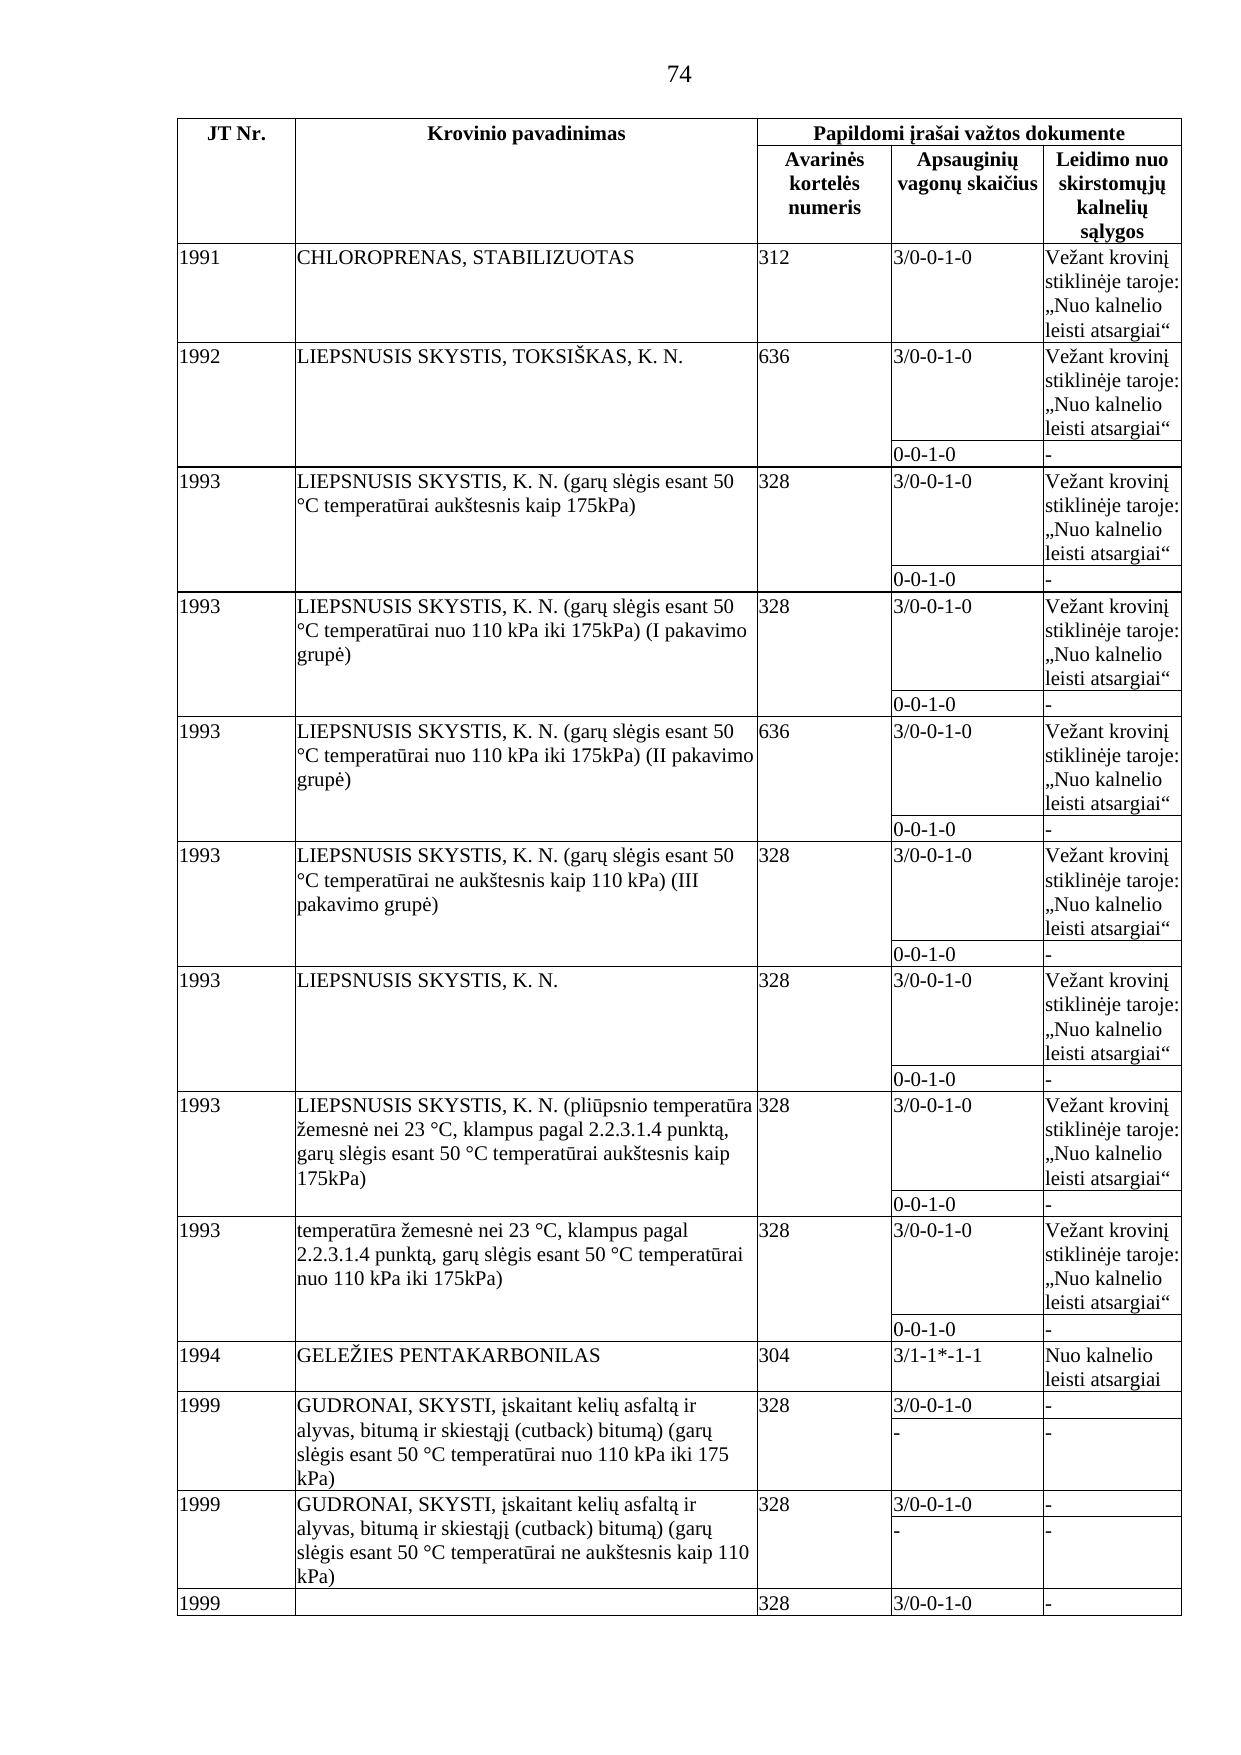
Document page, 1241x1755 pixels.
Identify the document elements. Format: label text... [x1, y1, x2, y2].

table_cell CHLOROPRENAS, STABILIZUOTAS [296, 244, 757, 342]
table_cell - [892, 1419, 1043, 1490]
table_cell - [1044, 566, 1181, 591]
table_cell 3/0-0-1-0 [892, 1217, 1043, 1314]
table_cell LIEPSNUSIS SKYSTIS, TOKSIŠKAS, K. N. [296, 343, 757, 466]
table_cell 0-0-1-0 [892, 816, 1043, 841]
table_cell 1999 [178, 1392, 295, 1490]
table_cell Nuo kalnelio leisti atsargiai [1044, 1342, 1181, 1391]
table_cell 1992 [178, 343, 295, 466]
table_cell LIEPSNUSIS SKYSTIS, K. N. (garų slėgis esant 50 °C temperatūrai nuo 110 kPa iki 175kPa) (II pakavimo grupė) [296, 717, 757, 841]
table_cell temperatūra žemesnė nei 23 °C, klampus pagal 2.2.3.1.4 punktą, garų slėgis esant 50 °C temperatūrai nuo 110 kPa iki 175kPa) [296, 1217, 757, 1341]
table_cell Leidimo nuo skirstomųjų kalnelių sąlygos [1044, 146, 1181, 243]
table_cell 1993 [178, 468, 295, 591]
table_cell 328 [758, 468, 891, 591]
table_cell 1994 [178, 1342, 295, 1391]
table_cell 1993 [178, 593, 295, 716]
table_cell - [1044, 1066, 1181, 1091]
table_cell 0-0-1-0 [892, 441, 1043, 466]
table_cell 328 [758, 1092, 891, 1216]
table_cell Vežant krovinį stiklinėje taroje: „Nuo kalnelio leisti atsargiai“ [1044, 1217, 1181, 1314]
table_cell - [1044, 941, 1181, 966]
table_cell 3/0-0-1-0 [892, 1392, 1043, 1417]
table_cell 328 [758, 1491, 891, 1588]
table_cell GUDRONAI, SKYSTI, įskaitant kelių asfaltą ir alyvas, bitumą ir skiestąjį (cutback) bitumą) (garų slėgis esant 50 °C temperatūrai nuo 110 kPa iki 175 kPa) [296, 1392, 757, 1490]
table_cell 636 [758, 717, 891, 841]
table_cell Vežant krovinį stiklinėje taroje: „Nuo kalnelio leisti atsargiai“ [1044, 1092, 1181, 1189]
table_cell 1993 [178, 1217, 295, 1341]
table_cell LIEPSNUSIS SKYSTIS, K. N. (garų slėgis esant 50 °C temperatūrai ne aukštesnis kaip 110 kPa) (III pakavimo grupė) [296, 842, 757, 966]
table_cell - [1044, 691, 1181, 716]
table_cell LIEPSNUSIS SKYSTIS, K. N. [296, 967, 757, 1091]
table_cell 304 [758, 1342, 891, 1391]
table_cell 0-0-1-0 [892, 566, 1043, 591]
table_cell 1993 [178, 842, 295, 966]
table_cell LIEPSNUSIS SKYSTIS, K. N. (garų slėgis esant 50 °C temperatūrai aukštesnis kaip 175kPa) [296, 468, 757, 591]
table_cell 636 [758, 343, 891, 466]
table_cell 1993 [178, 717, 295, 841]
table_cell - [892, 1517, 1043, 1588]
table_cell 3/0-0-1-0 [892, 244, 1043, 342]
table_cell LIEPSNUSIS SKYSTIS, K. N. (pliūpsnio temperatūra žemesnė nei 23 °C, klampus pagal 2.2.3.1.4 punktą, garų slėgis esant 50 °C temperatūrai aukštesnis kaip 175kPa) [296, 1092, 757, 1216]
table_cell 1999 [178, 1589, 295, 1614]
table_header JT Nr. [178, 119, 295, 243]
table_cell 3/1-1*-1-1 [892, 1342, 1043, 1391]
table_cell Vežant krovinį stiklinėje taroje: „Nuo kalnelio leisti atsargiai“ [1044, 593, 1181, 690]
table_cell 312 [758, 244, 891, 342]
table_cell - [1044, 1315, 1181, 1341]
table_cell - [1044, 1392, 1181, 1417]
table_cell 3/0-0-1-0 [892, 593, 1043, 690]
table_cell 3/0-0-1-0 [892, 842, 1043, 940]
table_cell Vežant krovinį stiklinėje taroje: „Nuo kalnelio leisti atsargiai“ [1044, 967, 1181, 1064]
table_cell 0-0-1-0 [892, 691, 1043, 716]
table_cell Vežant krovinį stiklinėje taroje: „Nuo kalnelio leisti atsargiai“ [1044, 842, 1181, 940]
table_cell 3/0-0-1-0 [892, 967, 1043, 1064]
table_cell GUDRONAI, SKYSTI, įskaitant kelių asfaltą ir alyvas, bitumą ir skiestąjį (cutback) bitumą) (garų slėgis esant 50 °C temperatūrai ne aukštesnis kaip 110 kPa) [296, 1491, 757, 1588]
table_cell 0-0-1-0 [892, 1066, 1043, 1091]
table_cell 3/0-0-1-0 [892, 468, 1043, 565]
table_cell - [1044, 1191, 1181, 1216]
table_cell 0-0-1-0 [892, 1191, 1043, 1216]
table_cell - [1044, 1517, 1181, 1588]
table_cell 3/0-0-1-0 [892, 1092, 1043, 1189]
table_cell Apsauginių vagonų skaičius [892, 146, 1043, 243]
table_cell - [1044, 441, 1181, 466]
table_cell 1991 [178, 244, 295, 342]
table_cell [296, 1589, 757, 1614]
table_cell - [1044, 1589, 1181, 1614]
table_cell 328 [758, 593, 891, 716]
table_header Papildomi įrašai važtos dokumente [758, 119, 1181, 144]
table_cell LIEPSNUSIS SKYSTIS, K. N. (garų slėgis esant 50 °C temperatūrai nuo 110 kPa iki 175kPa) (I pakavimo grupė) [296, 593, 757, 716]
table_header Krovinio pavadinimas [296, 119, 757, 243]
table_cell Avarinės kortelės numeris [758, 146, 891, 243]
table_cell - [1044, 1419, 1181, 1490]
table_cell GELEŽIES PENTAKARBONILAS [296, 1342, 757, 1391]
table_cell 328 [758, 967, 891, 1091]
table_cell 3/0-0-1-0 [892, 1491, 1043, 1516]
table_cell 328 [758, 842, 891, 966]
table_cell 3/0-0-1-0 [892, 717, 1043, 815]
table_cell 3/0-0-1-0 [892, 1589, 1043, 1614]
table_cell 1999 [178, 1491, 295, 1588]
table_cell 3/0-0-1-0 [892, 343, 1043, 440]
table_cell 328 [758, 1217, 891, 1341]
table_cell 328 [758, 1589, 891, 1614]
table_cell 0-0-1-0 [892, 1315, 1043, 1341]
table_cell Vežant krovinį stiklinėje taroje: „Nuo kalnelio leisti atsargiai“ [1044, 468, 1181, 565]
table_cell Vežant krovinį stiklinėje taroje: „Nuo kalnelio leisti atsargiai“ [1044, 343, 1181, 440]
table_cell 1993 [178, 1092, 295, 1216]
table_cell 1993 [178, 967, 295, 1091]
table_cell 0-0-1-0 [892, 941, 1043, 966]
table_cell - [1044, 816, 1181, 841]
table_cell 328 [758, 1392, 891, 1490]
table_cell Vežant krovinį stiklinėje taroje: „Nuo kalnelio leisti atsargiai“ [1044, 244, 1181, 342]
table_cell - [1044, 1491, 1181, 1516]
table_cell Vežant krovinį stiklinėje taroje: „Nuo kalnelio leisti atsargiai“ [1044, 717, 1181, 815]
